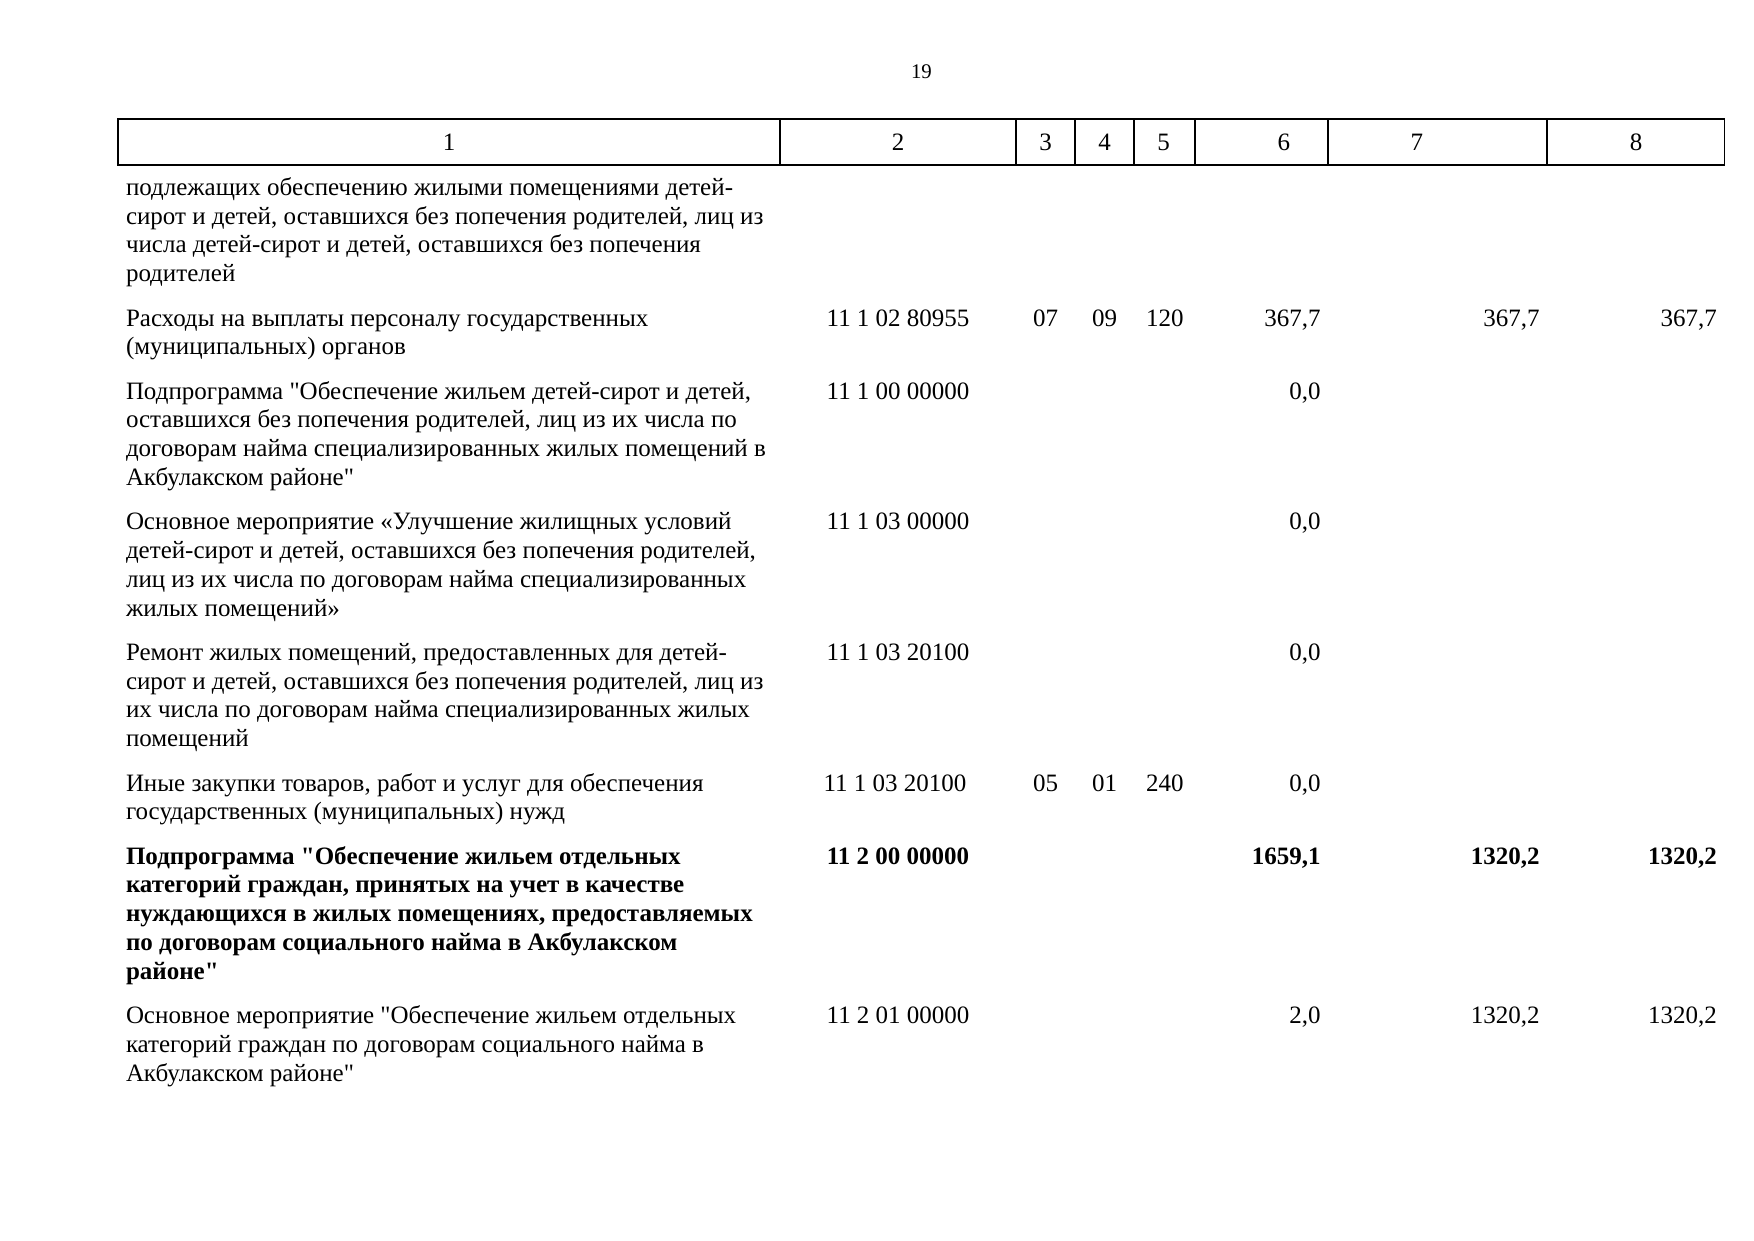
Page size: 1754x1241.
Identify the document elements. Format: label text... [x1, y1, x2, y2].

table_cell [1547, 166, 1724, 295]
table_cell [1328, 629, 1547, 760]
table_cell 1320,2 [1328, 992, 1547, 1094]
table_cell 11 1 02 80955 [780, 295, 1016, 368]
table_header 7 [1336, 128, 1497, 156]
table_cell 240 [1134, 760, 1195, 833]
table_cell 367,7 [1195, 295, 1328, 368]
table_header [1329, 120, 1546, 164]
table_cell 09 [1075, 295, 1134, 368]
table_cell 1320,2 [1547, 992, 1724, 1094]
table_cell Основное мероприятие "Обеспечение жильем отдельных категорий граждан по договорам социального найма в Акбулакском районе" [118, 992, 780, 1094]
table_cell 05 [1016, 760, 1075, 833]
table_cell 0,0 [1195, 499, 1328, 629]
table_cell [1134, 368, 1195, 498]
table_cell Подпрограмма "Обеспечение жильем отдельных категорий граждан, принятых на учет в качестве нуждающихся в жилых помещениях, предоставляемых по договорам социального найма в Акбулакском районе" [118, 833, 780, 992]
table_header 4 [1083, 128, 1126, 156]
table_cell [1328, 499, 1547, 629]
table_cell [1016, 833, 1075, 992]
table_cell [1016, 368, 1075, 498]
table_cell 01 [1075, 760, 1134, 833]
table_cell [1328, 760, 1547, 833]
table_cell [1075, 166, 1134, 295]
table_cell [1134, 992, 1195, 1094]
table_cell [1134, 499, 1195, 629]
table_cell [1075, 992, 1134, 1094]
table_cell [1547, 629, 1724, 760]
table_cell [1075, 629, 1134, 760]
table_cell 11 2 01 00000 [780, 992, 1016, 1094]
table_cell 0,0 [1195, 760, 1328, 833]
table_cell [1547, 760, 1724, 833]
table_cell [1134, 166, 1195, 295]
table_header [1196, 120, 1327, 164]
table_cell [1134, 833, 1195, 992]
table_cell [1328, 368, 1547, 498]
table_header [1076, 120, 1133, 164]
table_cell 0,0 [1195, 629, 1328, 760]
table_cell [1016, 629, 1075, 760]
table_cell Ремонт жилых помещений, предоставленных для детей-сирот и детей, оставшихся без попечения родителей, лиц из их числа по договорам найма специализированных жилых помещений [118, 629, 780, 760]
table_cell 120 [1134, 295, 1195, 368]
table_cell [1195, 166, 1328, 295]
table_cell [1547, 499, 1724, 629]
table_cell [1328, 166, 1547, 295]
table_cell [1075, 499, 1134, 629]
table_cell 11 2 00 00000 [780, 833, 1016, 992]
table_cell 1659,1 [1195, 833, 1328, 992]
table_cell [780, 166, 1016, 295]
table_cell 07 [1016, 295, 1075, 368]
table_cell 11 1 03 20100 [780, 629, 1016, 760]
table_cell [1075, 833, 1134, 992]
table_header [781, 120, 1015, 164]
table_cell подлежащих обеспечению жилыми помещениями детей-сирот и детей, оставшихся без попечения родителей, лиц из числа детей-сирот и детей, оставшихся без попечения родителей [118, 166, 780, 295]
table_header 6 [1203, 128, 1327, 156]
table_header [1135, 120, 1194, 164]
table_cell Расходы на выплаты персоналу государственных (муниципальных) органов [118, 295, 780, 368]
table_cell [1016, 499, 1075, 629]
table_header [1017, 120, 1074, 164]
table_cell 11 1 03 20100 [780, 760, 1016, 833]
table_cell 2,0 [1195, 992, 1328, 1094]
table_cell 367,7 [1328, 295, 1547, 368]
table_cell Иные закупки товаров, работ и услуг для обеспечения государственных (муниципальных) нужд [118, 760, 780, 833]
table_cell 1320,2 [1328, 833, 1547, 992]
table_header 1 [126, 128, 772, 156]
table_cell [1547, 368, 1724, 498]
table_cell [1134, 629, 1195, 760]
table_header 2 [788, 128, 1008, 156]
table_cell 367,7 [1547, 295, 1724, 368]
table_cell 1320,2 [1547, 833, 1724, 992]
table_cell [1075, 368, 1134, 498]
table_header 8 [1555, 128, 1716, 156]
table_cell 11 1 00 00000 [780, 368, 1016, 498]
table_cell 11 1 03 00000 [780, 499, 1016, 629]
table_cell [1016, 992, 1075, 1094]
table_cell Подпрограмма "Обеспечение жильем детей-сирот и детей, оставшихся без попечения родителей, лиц из их числа по договорам найма специализированных жилых помещений в Акбулакском районе" [118, 368, 780, 498]
table_header 5 [1142, 128, 1185, 156]
table_cell [1016, 166, 1075, 295]
table_header 3 [1024, 128, 1067, 156]
table_header [1548, 120, 1724, 164]
table_header [119, 120, 779, 164]
table_cell Основное мероприятие «Улучшение жилищных условий детей-сирот и детей, оставшихся без попечения родителей, лиц из их числа по договорам найма специализированных жилых помещений» [118, 499, 780, 629]
table_cell 0,0 [1195, 368, 1328, 498]
